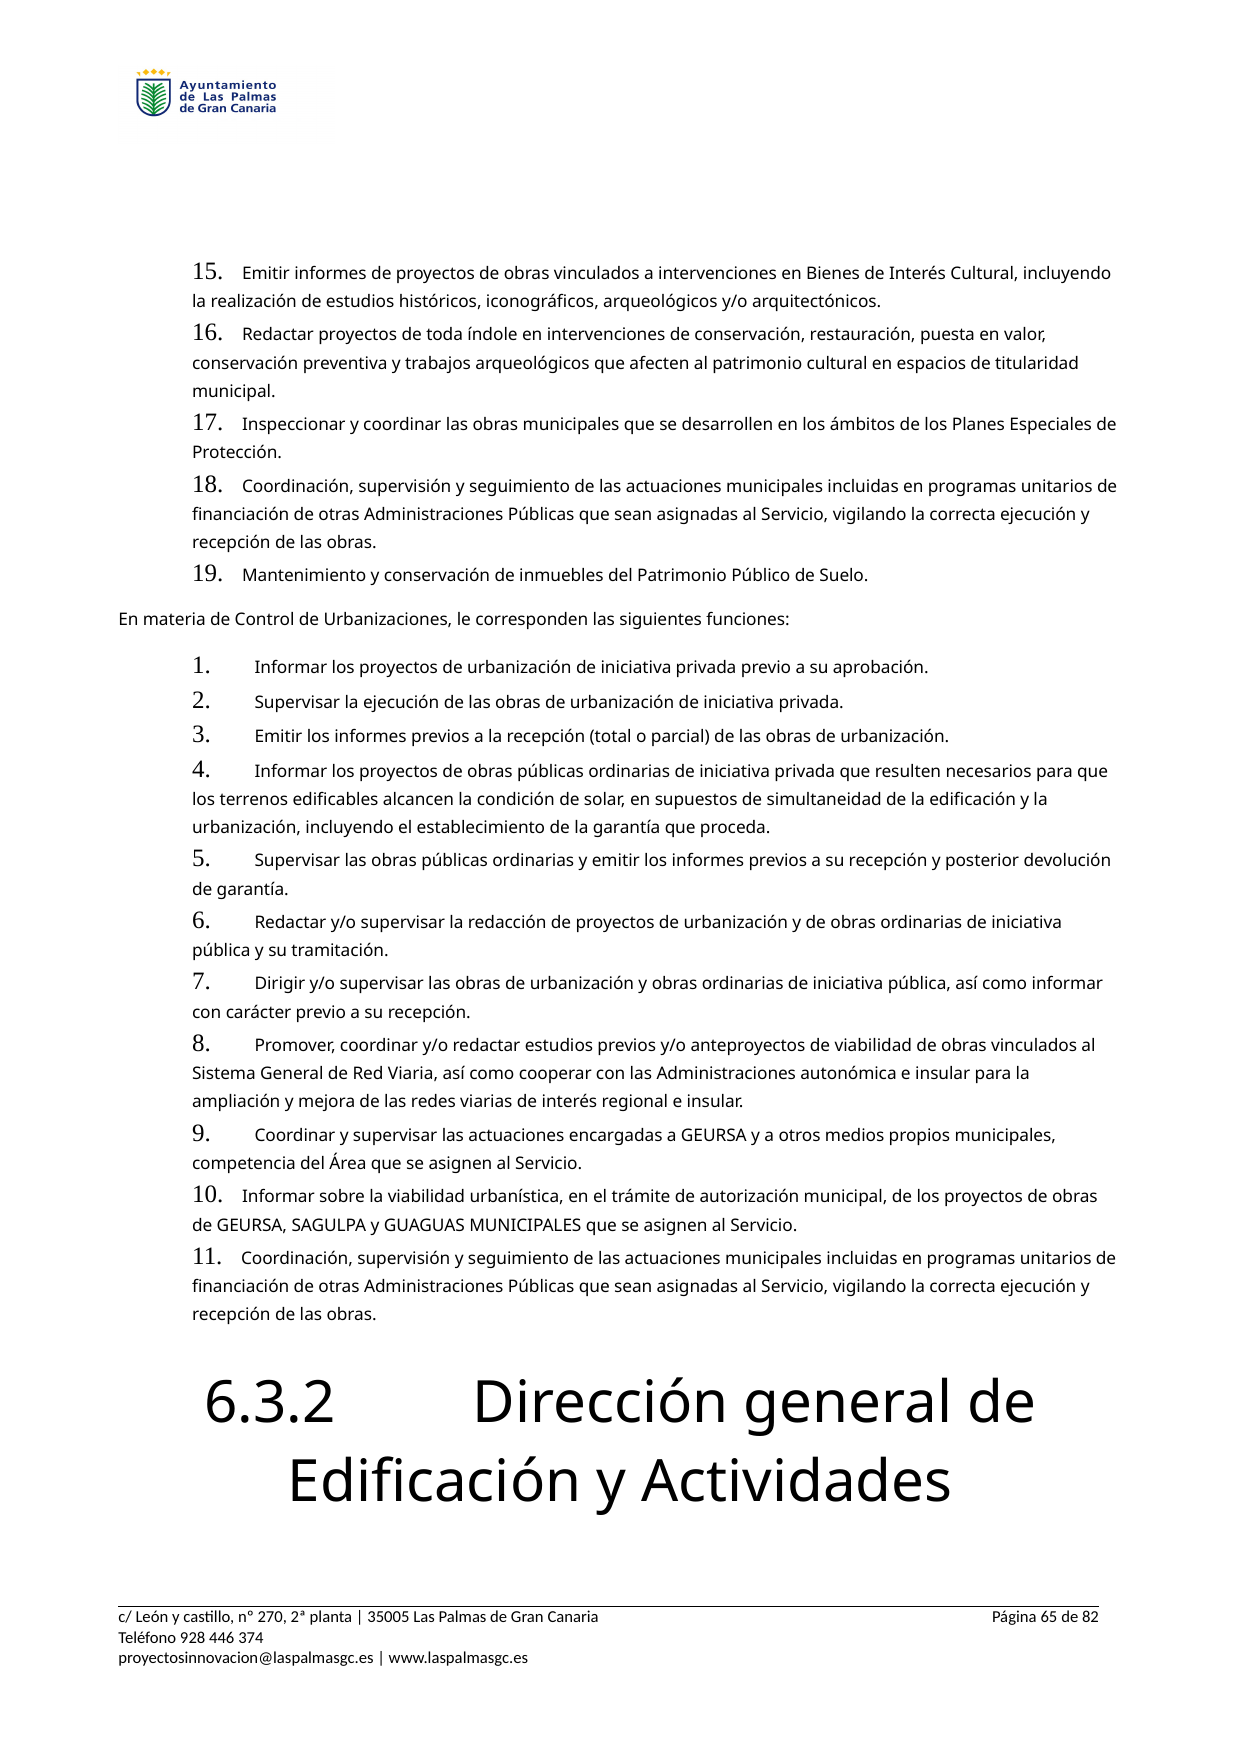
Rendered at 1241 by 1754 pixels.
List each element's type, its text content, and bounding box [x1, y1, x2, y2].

list Coordinar y supervisar las actuaciones encargadas a GEURSA y a otros medios propios municipales, competencia del Área que se asignen al Servicio. [118, 1118, 1122, 1174]
list Informar los proyectos de obras públicas ordinarias de iniciativa privada que resulten necesarios para que los terrenos edificables alcancen la condición de solar, en supuestos de simultaneidad de la edificación y la urbanización, incluyendo el establecimiento de la garantía que proceda. [118, 754, 1122, 839]
list Coordinación, supervisión y seguimiento de las actuaciones municipales incluidas en programas unitarios de financiación de otras Administraciones Públicas que sean asignadas al Servicio, vigilando la correcta ejecución y recepción de las obras. [118, 1241, 1122, 1326]
list Redactar proyectos de toda índole en intervenciones de conservación, restauración, puesta en valor, conservación preventiva y trabajos arqueológicos que afecten al patrimonio cultural en espacios de titularidad municipal. [118, 317, 1122, 402]
text En materia de Control de Urbanizaciones, le corresponden las siguientes funciones: [118, 607, 1122, 631]
list Supervisar la ejecución de las obras de urbanización de iniciativa privada. [118, 685, 1122, 713]
list Coordinación, supervisión y seguimiento de las actuaciones municipales incluidas en programas unitarios de financiación de otras Administraciones Públicas que sean asignadas al Servicio, vigilando la correcta ejecución y recepción de las obras. [118, 469, 1122, 554]
list Supervisar las obras públicas ordinarias y emitir los informes previos a su recepción y posterior devolución de garantía. [118, 843, 1122, 900]
list Emitir informes de proyectos de obras vinculados a intervenciones en Bienes de Interés Cultural, incluyendo la realización de estudios históricos, iconográficos, arqueológicos y/o arquitectónicos. [118, 256, 1122, 313]
list Informar sobre la viabilidad urbanística, en el trámite de autorización municipal, de los proyectos de obras de GEURSA, SAGULPA y GUAGUAS MUNICIPALES que se asignen al Servicio. [118, 1179, 1122, 1236]
list Inspeccionar y coordinar las obras municipales que se desarrollen en los ámbitos de los Planes Especiales de Protección. [118, 407, 1122, 464]
list Redactar y/o supervisar la redacción de proyectos de urbanización y de obras ordinarias de iniciativa pública y su tramitación. [118, 905, 1122, 962]
list Promover, coordinar y/o redactar estudios previos y/o anteproyectos de viabilidad de obras vinculados al Sistema General de Red Viaria, así como cooperar con las Administraciones autonómica e insular para la ampliación y mejora de las redes viarias de interés regional e insular. [118, 1028, 1122, 1113]
picture [118, 65, 336, 144]
subtitle 6.3.2 Dirección general de Edificación y Actividades [118, 1360, 1122, 1519]
list Mantenimiento y conservación de inmuebles del Patrimonio Público de Suelo. [118, 558, 1122, 587]
list Informar los proyectos de urbanización de iniciativa privada previo a su aprobación. [118, 650, 1122, 679]
list Emitir los informes previos a la recepción (total o parcial) de las obras de urbanización. [118, 719, 1122, 748]
list Dirigir y/o supervisar las obras de urbanización y obras ordinarias de iniciativa pública, así como informar con carácter previo a su recepción. [118, 966, 1122, 1023]
